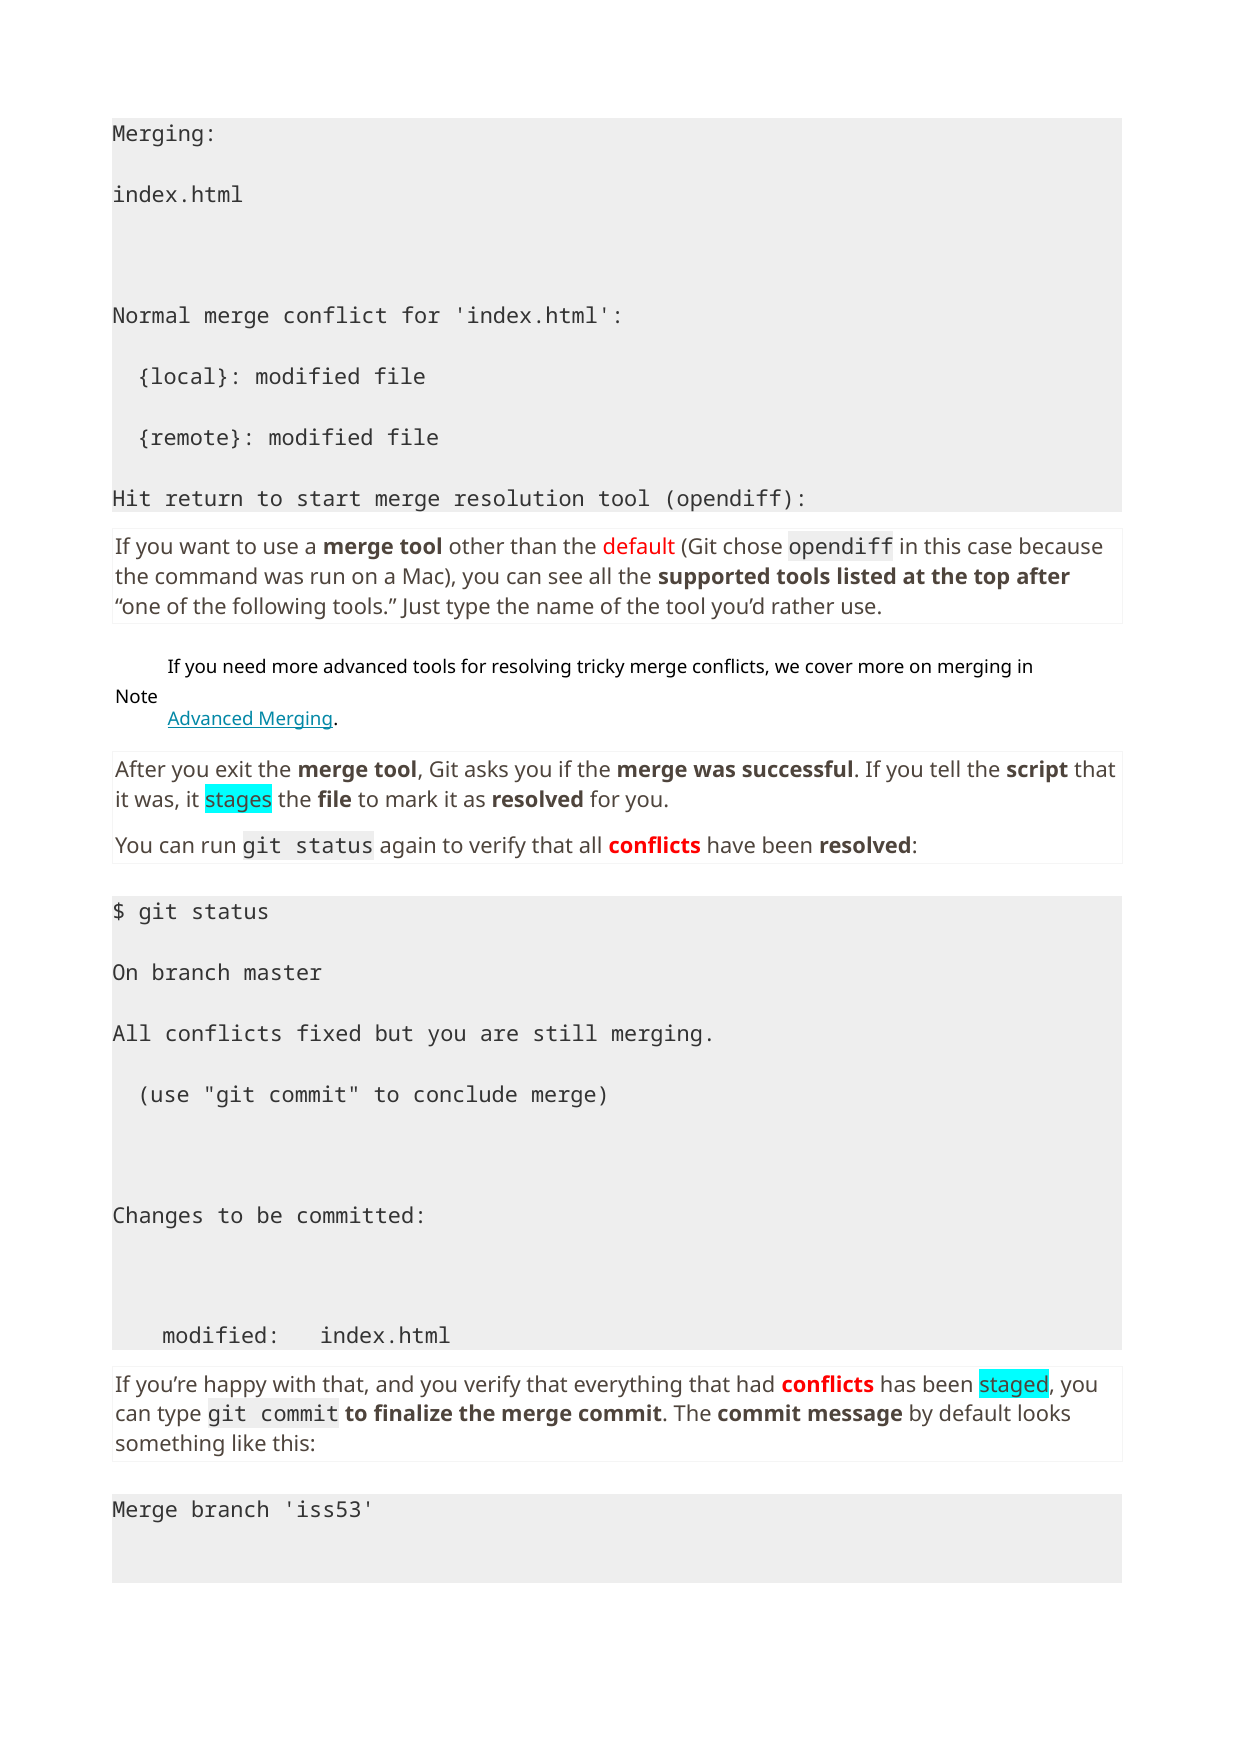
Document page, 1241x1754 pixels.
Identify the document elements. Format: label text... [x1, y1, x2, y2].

text You can run git status again to verify that all conflicts have been resolved: [113, 827, 1122, 863]
text If you want to use a merge tool other than the default (Git chose opendiff in this case because the command was run on a Mac), you can see all the supported tools listed at the top after “one of the following tools.” Just type the name of the tool you’d rather use. [113, 529, 1122, 623]
table_header If you need more advanced tools for resolving tricky merge conflicts, we cover more on merging in Advanced Merging. [164, 641, 1116, 751]
text Hit return to start merge resolution tool (opendiff): [112, 483, 1122, 512]
text index.html [112, 179, 1122, 209]
text $ git status [112, 896, 1122, 926]
text (use "git commit" to conclude merge) [112, 1079, 1122, 1109]
text Merging: [112, 118, 1122, 148]
text If you’re happy with that, and you verify that everything that had conflicts has been staged, you can type git commit to finalize the merge commit. The commit message by default looks something like this: [113, 1367, 1122, 1461]
text After you exit the merge tool, Git asks you if the merge was successful. If you tell the script that it was, it stages the file to mark it as resolved for you. [113, 752, 1122, 813]
text Merge branch 'iss53' [112, 1494, 1122, 1523]
text Normal merge conflict for 'index.html': [112, 299, 1122, 329]
text {remote}: modified file [112, 422, 1122, 451]
text modified: index.html [112, 1320, 1122, 1350]
text {local}: modified file [112, 361, 1122, 390]
text All conflicts fixed but you are still merging. [112, 1018, 1122, 1048]
text Changes to be committed: [112, 1200, 1122, 1229]
table_header Note [112, 641, 164, 751]
text On branch master [112, 957, 1122, 987]
